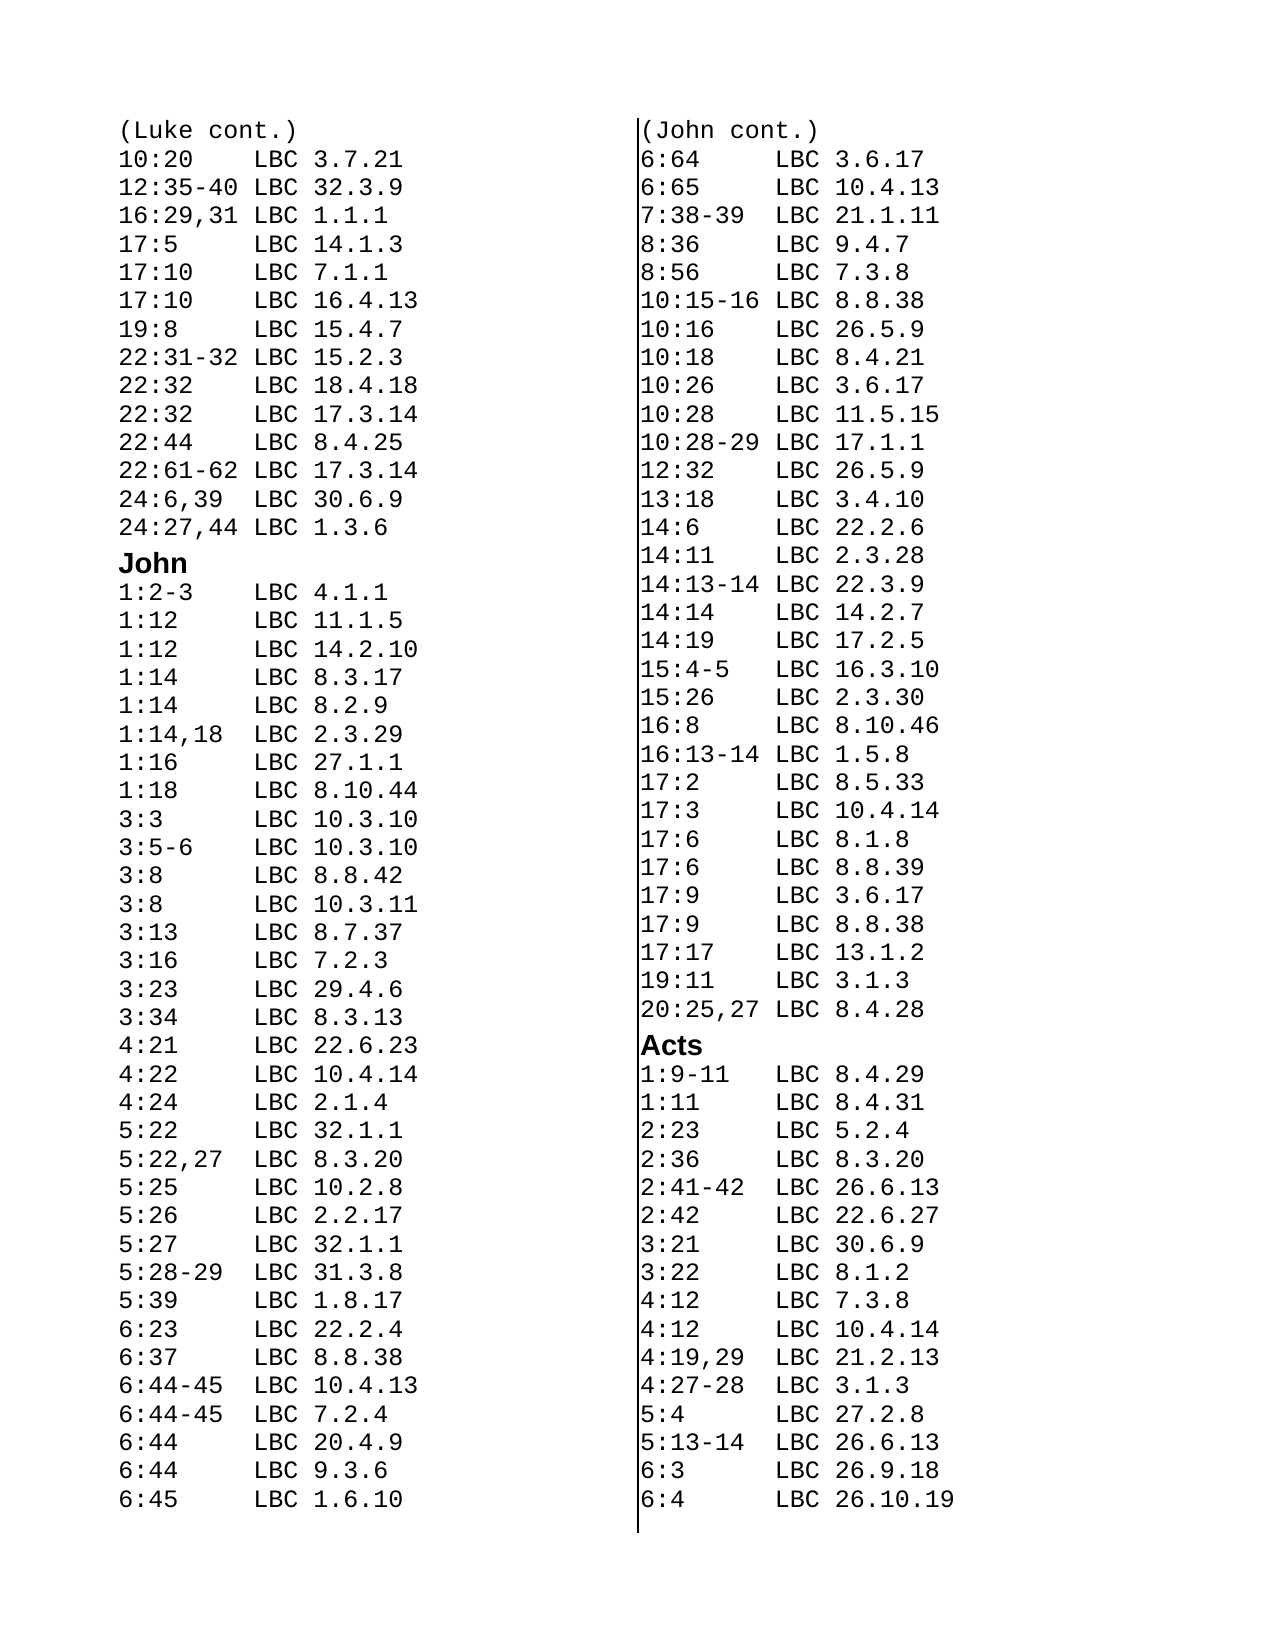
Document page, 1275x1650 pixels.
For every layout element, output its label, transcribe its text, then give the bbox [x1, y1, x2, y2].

text 7:38-39 LBC 21.1.11 [640, 203, 1157, 231]
text 3:5-6 LBC 10.3.10 [118, 835, 635, 863]
text 16:8 LBC 8.10.46 [640, 713, 1157, 741]
text 13:18 LBC 3.4.10 [640, 486, 1157, 515]
text 17:5 LBC 14.1.3 [118, 231, 635, 260]
subtitle John [118, 546, 635, 580]
text 10:15-16 LBC 8.8.38 [640, 288, 1157, 316]
text 1:12 LBC 14.2.10 [118, 636, 635, 665]
text 15:4-5 LBC 16.3.10 [640, 656, 1157, 685]
text 20:25,27 LBC 8.4.28 [640, 996, 1157, 1025]
text 4:19,29 LBC 21.2.13 [640, 1345, 1157, 1373]
text 3:23 LBC 29.4.6 [118, 976, 635, 1005]
text 2:42 LBC 22.6.27 [640, 1203, 1157, 1231]
text 22:61-62 LBC 17.3.14 [118, 458, 635, 486]
text 12:35-40 LBC 32.3.9 [118, 175, 635, 203]
text 1:12 LBC 11.1.5 [118, 608, 635, 636]
text 17:2 LBC 8.5.33 [640, 770, 1157, 798]
text 4:12 LBC 7.3.8 [640, 1288, 1157, 1316]
text 6:37 LBC 8.8.38 [118, 1345, 635, 1373]
text 1:9-11 LBC 8.4.29 [640, 1061, 1157, 1090]
text 5:28-29 LBC 31.3.8 [118, 1260, 635, 1288]
text 3:13 LBC 8.7.37 [118, 920, 635, 948]
text (Luke cont.) [118, 118, 635, 146]
text 14:14 LBC 14.2.7 [640, 600, 1157, 628]
text 6:64 LBC 3.6.17 [640, 146, 1157, 175]
text 1:16 LBC 27.1.1 [118, 750, 635, 778]
text 17:6 LBC 8.8.39 [640, 855, 1157, 883]
text 8:36 LBC 9.4.7 [640, 231, 1157, 260]
text 4:24 LBC 2.1.4 [118, 1090, 635, 1118]
text 22:32 LBC 18.4.18 [118, 373, 635, 401]
text 19:11 LBC 3.1.3 [640, 968, 1157, 996]
text 6:3 LBC 26.9.18 [640, 1458, 1157, 1486]
text 2:41-42 LBC 26.6.13 [640, 1175, 1157, 1203]
text 24:27,44 LBC 1.3.6 [118, 515, 635, 543]
text 5:13-14 LBC 26.6.13 [640, 1430, 1157, 1458]
text 1:11 LBC 8.4.31 [640, 1090, 1157, 1118]
text 19:8 LBC 15.4.7 [118, 316, 635, 345]
text 22:32 LBC 17.3.14 [118, 401, 635, 430]
text 1:14 LBC 8.3.17 [118, 665, 635, 693]
text 5:22,27 LBC 8.3.20 [118, 1146, 635, 1175]
text 6:44-45 LBC 7.2.4 [118, 1401, 635, 1430]
text 1:14,18 LBC 2.3.29 [118, 721, 635, 750]
text 3:21 LBC 30.6.9 [640, 1231, 1157, 1260]
text 14:13-14 LBC 22.3.9 [640, 571, 1157, 600]
text 15:26 LBC 2.3.30 [640, 685, 1157, 713]
text 2:23 LBC 5.2.4 [640, 1118, 1157, 1146]
text 17:10 LBC 7.1.1 [118, 260, 635, 288]
text 17:3 LBC 10.4.14 [640, 798, 1157, 826]
text 16:29,31 LBC 1.1.1 [118, 203, 635, 231]
text 1:18 LBC 8.10.44 [118, 778, 635, 806]
text 14:11 LBC 2.3.28 [640, 543, 1157, 571]
text 6:23 LBC 22.2.4 [118, 1316, 635, 1345]
text 4:12 LBC 10.4.14 [640, 1316, 1157, 1345]
text 14:6 LBC 22.2.6 [640, 515, 1157, 543]
text 1:2-3 LBC 4.1.1 [118, 580, 635, 608]
text 6:45 LBC 1.6.10 [118, 1486, 635, 1515]
text 4:27-28 LBC 3.1.3 [640, 1373, 1157, 1401]
subtitle Acts [640, 1028, 1157, 1061]
text 8:56 LBC 7.3.8 [640, 260, 1157, 288]
text 6:65 LBC 10.4.13 [640, 175, 1157, 203]
text 4:22 LBC 10.4.14 [118, 1061, 635, 1090]
text 3:8 LBC 8.8.42 [118, 863, 635, 891]
text 22:31-32 LBC 15.2.3 [118, 345, 635, 373]
text (John cont.) [640, 118, 1157, 146]
text 16:13-14 LBC 1.5.8 [640, 741, 1157, 770]
text 3:22 LBC 8.1.2 [640, 1260, 1157, 1288]
text 10:26 LBC 3.6.17 [640, 373, 1157, 401]
text 6:4 LBC 26.10.19 [640, 1486, 1157, 1515]
text 17:6 LBC 8.1.8 [640, 826, 1157, 855]
text 1:14 LBC 8.2.9 [118, 693, 635, 721]
text 5:25 LBC 10.2.8 [118, 1175, 635, 1203]
text 6:44 LBC 20.4.9 [118, 1430, 635, 1458]
text 17:17 LBC 13.1.2 [640, 940, 1157, 968]
text 17:9 LBC 8.8.38 [640, 911, 1157, 940]
text 4:21 LBC 22.6.23 [118, 1033, 635, 1061]
text 10:18 LBC 8.4.21 [640, 345, 1157, 373]
text 2:36 LBC 8.3.20 [640, 1146, 1157, 1175]
text 22:44 LBC 8.4.25 [118, 430, 635, 458]
text 3:8 LBC 10.3.11 [118, 891, 635, 920]
text 10:28-29 LBC 17.1.1 [640, 430, 1157, 458]
text 12:32 LBC 26.5.9 [640, 458, 1157, 486]
text 5:27 LBC 32.1.1 [118, 1231, 635, 1260]
text 5:4 LBC 27.2.8 [640, 1401, 1157, 1430]
text 10:16 LBC 26.5.9 [640, 316, 1157, 345]
text 17:9 LBC 3.6.17 [640, 883, 1157, 911]
text 6:44-45 LBC 10.4.13 [118, 1373, 635, 1401]
text 6:44 LBC 9.3.6 [118, 1458, 635, 1486]
text 10:20 LBC 3.7.21 [118, 146, 635, 175]
text 24:6,39 LBC 30.6.9 [118, 486, 635, 515]
text 3:16 LBC 7.2.3 [118, 948, 635, 976]
text 5:39 LBC 1.8.17 [118, 1288, 635, 1316]
text 10:28 LBC 11.5.15 [640, 401, 1157, 430]
text 3:34 LBC 8.3.13 [118, 1005, 635, 1033]
text 3:3 LBC 10.3.10 [118, 806, 635, 835]
text 5:26 LBC 2.2.17 [118, 1203, 635, 1231]
text 17:10 LBC 16.4.13 [118, 288, 635, 316]
text 5:22 LBC 32.1.1 [118, 1118, 635, 1146]
text 14:19 LBC 17.2.5 [640, 628, 1157, 656]
